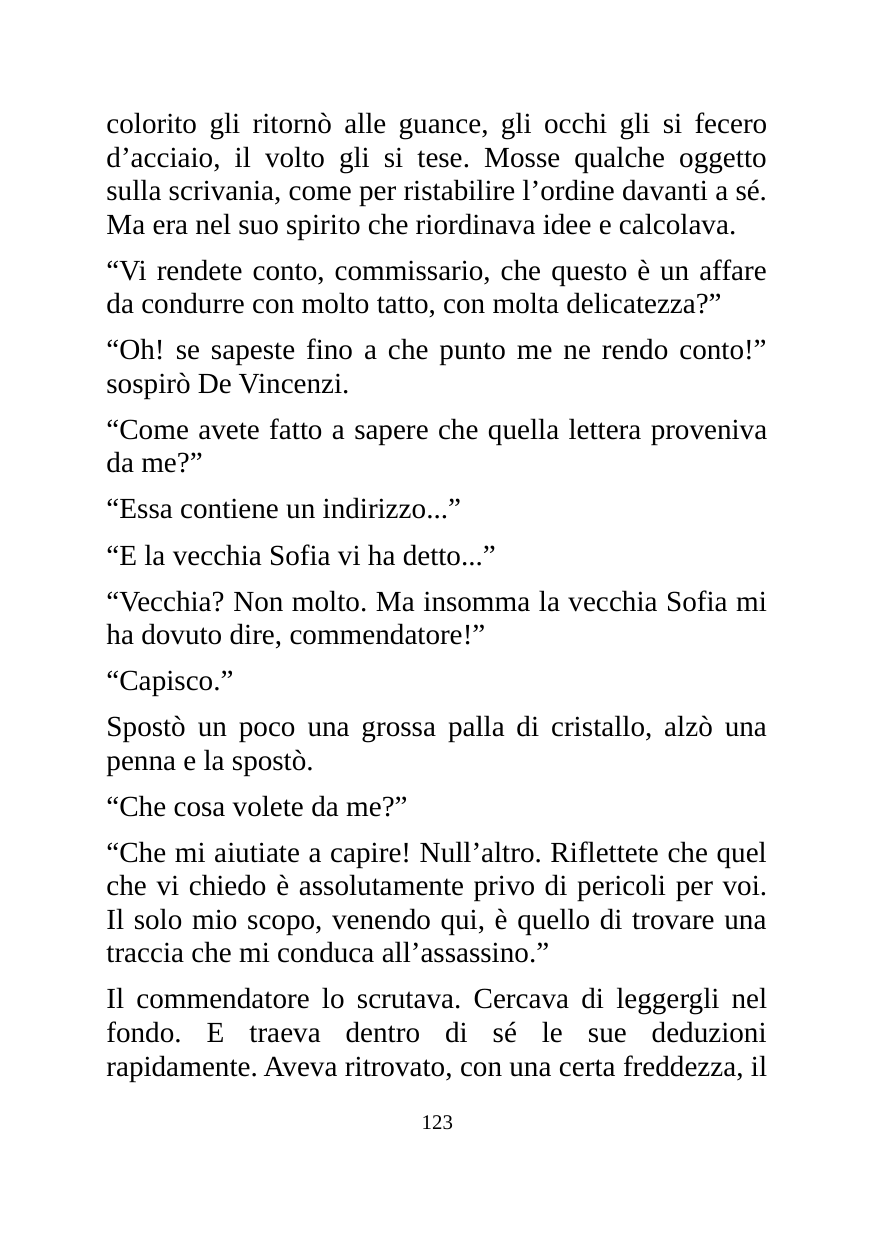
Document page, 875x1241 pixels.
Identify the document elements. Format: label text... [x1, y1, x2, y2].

text “Oh! se sapeste fino a che punto me ne rendo conto!” sospirò De Vincenzi. [106, 332, 768, 399]
text “E la vecchia Sofia vi ha detto...” [106, 538, 768, 571]
text “Vecchia? Non molto. Ma insomma la vecchia Sofia mi ha dovuto dire, commendatore!” [106, 584, 768, 651]
text “Vi rendete conto, commissario, che questo è un affare da condurre con molto tatto, con molta delicatezza?” [106, 253, 768, 320]
text “Che mi aiutiate a capire! Null’altro. Riflettete che quel che vi chiedo è assolutamente privo di pericoli per voi. Il solo mio scopo, venendo qui, è quello di trovare una traccia che mi conduca all’assassino.” [106, 835, 768, 969]
text “Come avete fatto a sapere che quella lettera proveniva da me?” [106, 412, 768, 479]
text “Che cosa volete da me?” [106, 789, 768, 822]
text “Essa contiene un indirizzo...” [106, 492, 768, 525]
text Il commendatore lo scrutava. Cercava di leggergli nel fondo. E traeva dentro di sé le sue deduzioni rapidamente. Aveva ritrovato, con una certa freddezza, il [106, 982, 768, 1082]
text “Capisco.” [106, 663, 768, 697]
text Spostò un poco una grossa palla di cristallo, alzò una penna e la spostò. [106, 709, 768, 776]
text colorito gli ritornò alle guance, gli occhi gli si fecero d’acciaio, il volto gli si tese. Mosse qualche oggetto sulla scrivania, come per ristabilire l’ordine davanti a sé. Ma era nel suo spirito che riordinava idee e calcolava. [106, 106, 768, 240]
